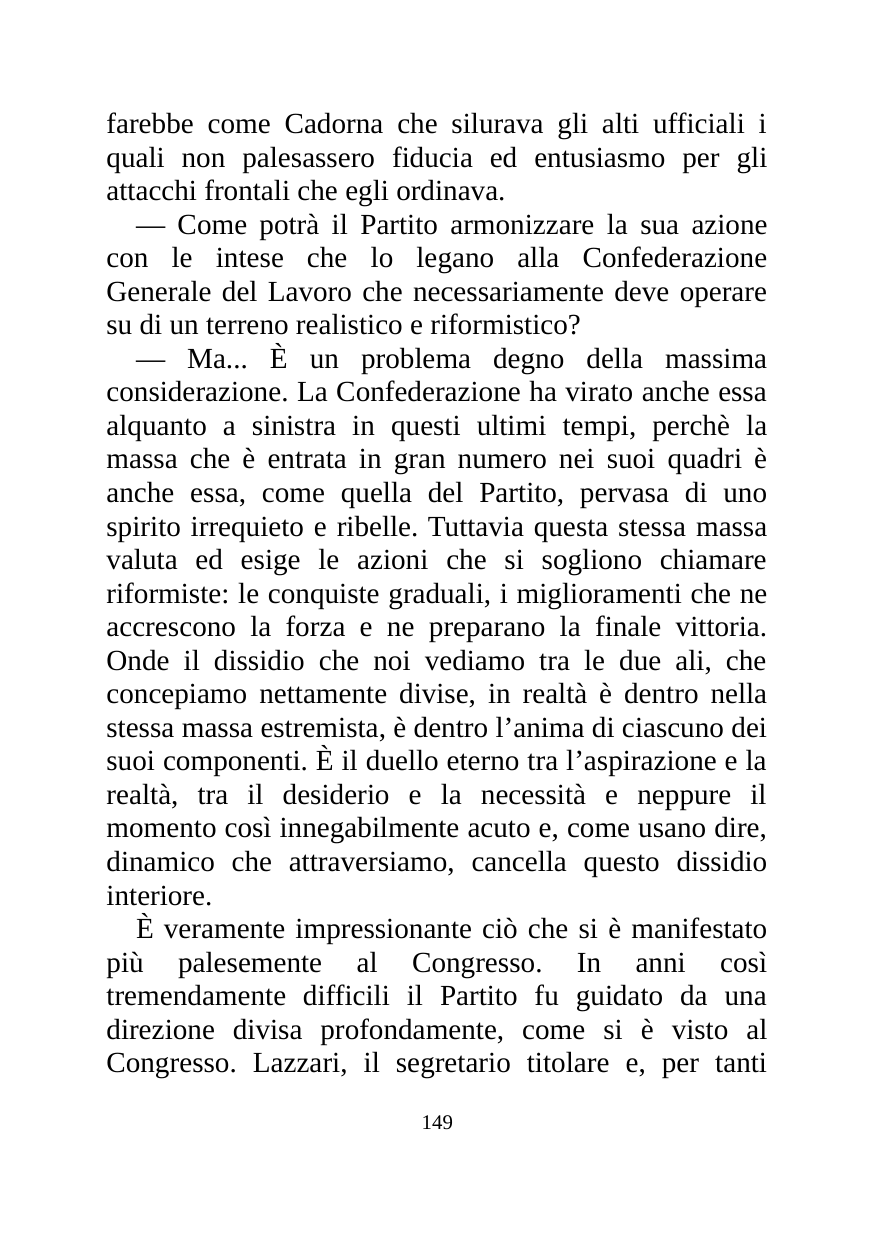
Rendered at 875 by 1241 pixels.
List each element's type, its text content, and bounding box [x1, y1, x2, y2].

text farebbe come Cadorna che silurava gli alti ufficiali i quali non palesassero fiducia ed entusiasmo per gli attacchi frontali che egli ordinava. [106, 106, 768, 207]
text — Ma... È un problema degno della massima considerazione. La Confederazione ha virato anche essa alquanto a sinistra in questi ultimi tempi, perchè la massa che è entrata in gran numero nei suoi quadri è anche essa, come quella del Partito, pervasa di uno spirito irrequieto e ribelle. Tuttavia questa stessa massa valuta ed esige le azioni che si sogliono chiamare riformiste: le conquiste graduali, i miglioramenti che ne accrescono la forza e ne preparano la finale vittoria. Onde il dissidio che noi vediamo tra le due ali, che concepiamo nettamente divise, in realtà è dentro nella stessa massa estremista, è dentro l’anima di ciascuno dei suoi componenti. È il duello eterno tra l’aspirazione e la realtà, tra il desiderio e la necessità e neppure il momento così innegabilmente acuto e, come usano dire, dinamico che attraversiamo, cancella questo dissidio interiore. [106, 341, 768, 911]
text È veramente impressionante ciò che si è manifestato più palesemente al Congresso. In anni così tremendamente difficili il Partito fu guidato da una direzione divisa profondamente, come si è visto al Congresso. Lazzari, il segretario titolare e, per tanti [106, 911, 768, 1079]
text — Come potrà il Partito armonizzare la sua azione con le intese che lo legano alla Confederazione Generale del Lavoro che necessariamente deve operare su di un terreno realistico e riformistico? [106, 207, 768, 341]
